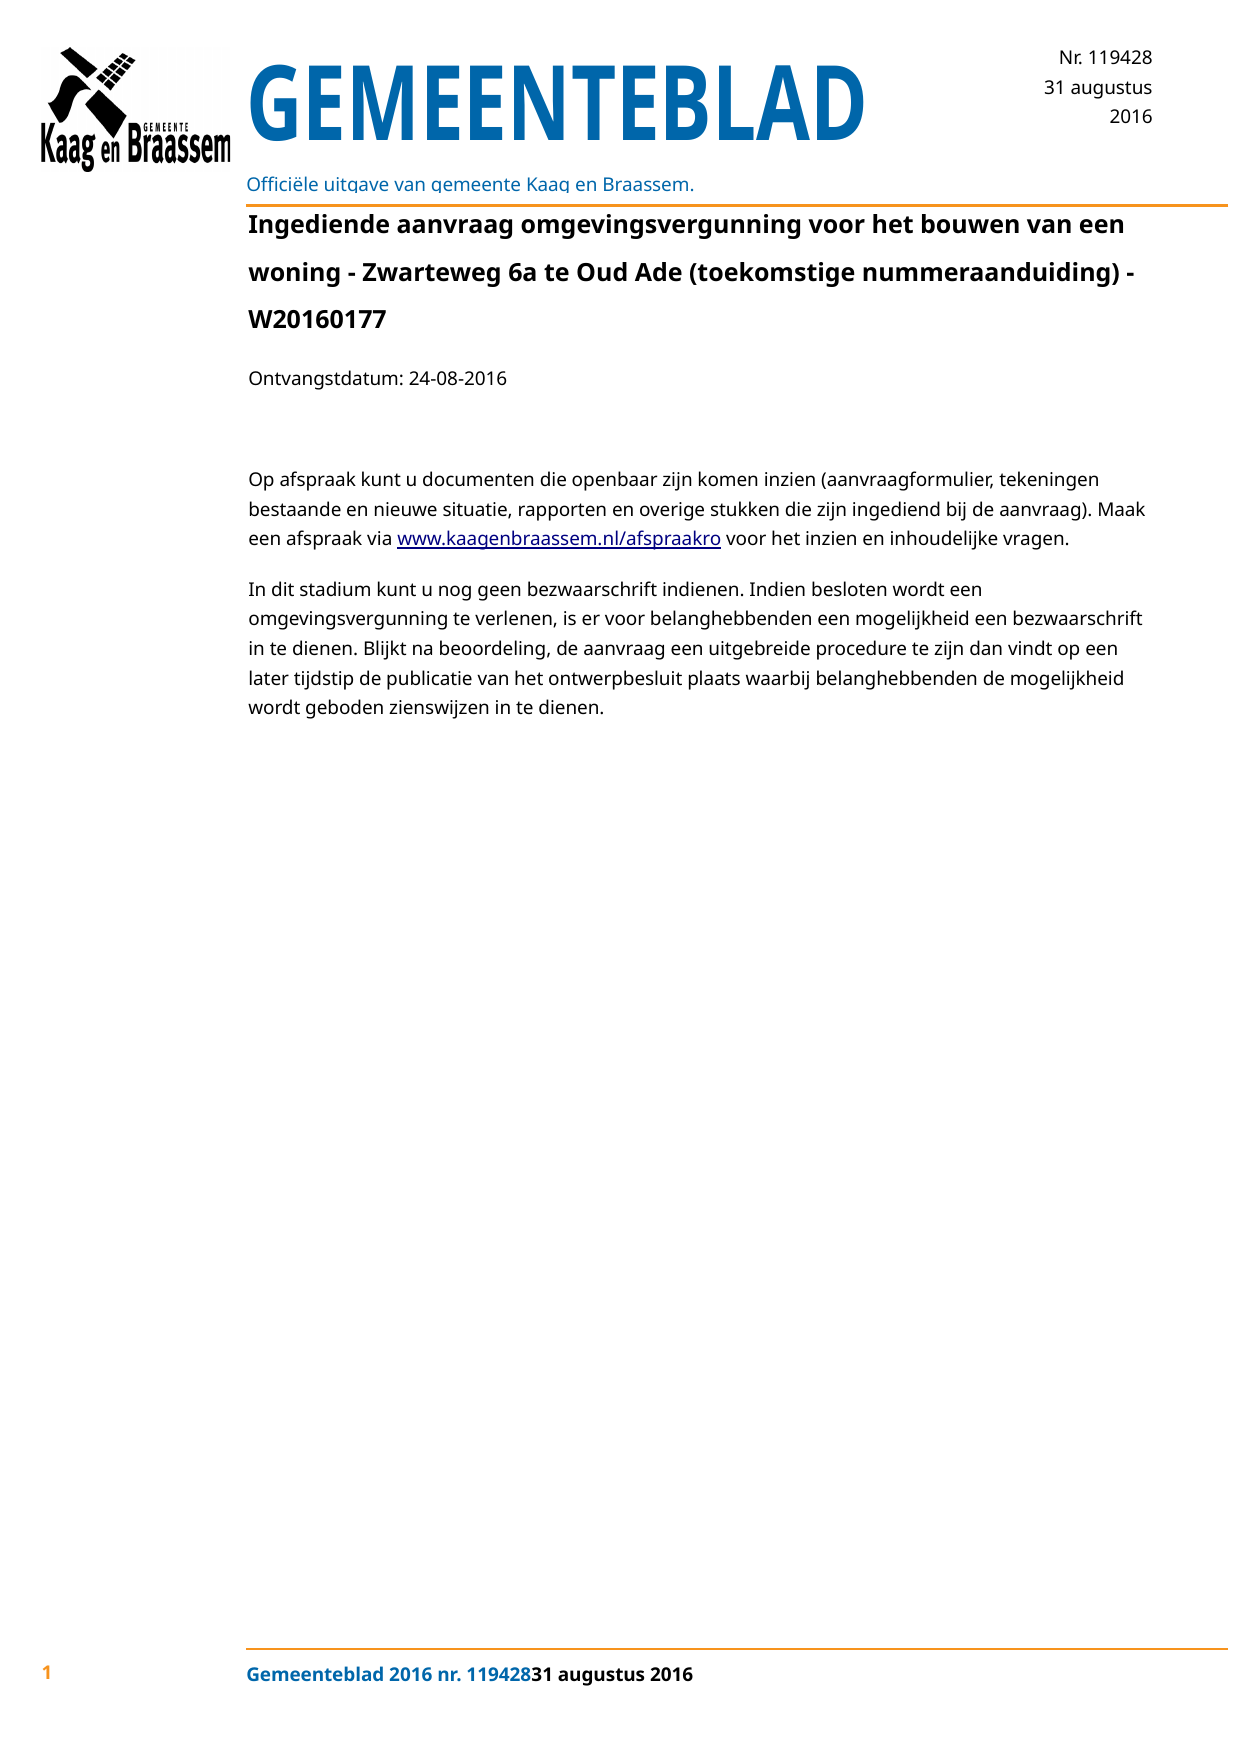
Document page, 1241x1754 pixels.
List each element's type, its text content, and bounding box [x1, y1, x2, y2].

text Op afspraak kunt u documenten die openbaar zijn komen inzien (aanvraagformulier, tekeningen bestaande en nieuwe situatie, rapporten en overige stukken die zijn ingediend bij de aanvraag). Maak een afspraak via www.kaagenbraassem.nl/afspraakro voor het inzien en inhoudelijke vragen. [248, 466, 1152, 551]
text Ontvangstdatum: 24-08-2016 [248, 366, 1152, 391]
text In dit stadium kunt u nog geen bezwaarschrift indienen. Indien besloten wordt een omgevingsvergunning te verlenen, is er voor belanghebbenden een mogelijkheid een bezwaarschrift in te dienen. Blijkt na beoordeling, de aanvraag een uitgebreide procedure te zijn dan vindt op een later tijdstip de publicatie van het ontwerpbesluit plaats waarbij belanghebbenden de mogelijkheid wordt geboden zienswijzen in te dienen. [248, 576, 1152, 720]
text Ingediende aanvraag omgevingsvergunning voor het bouwen van een woning - Zwarteweg 6a te Oud Ade (toekomstige nummeraanduiding) - W20160177 [248, 207, 1152, 336]
picture [41, 47, 231, 172]
